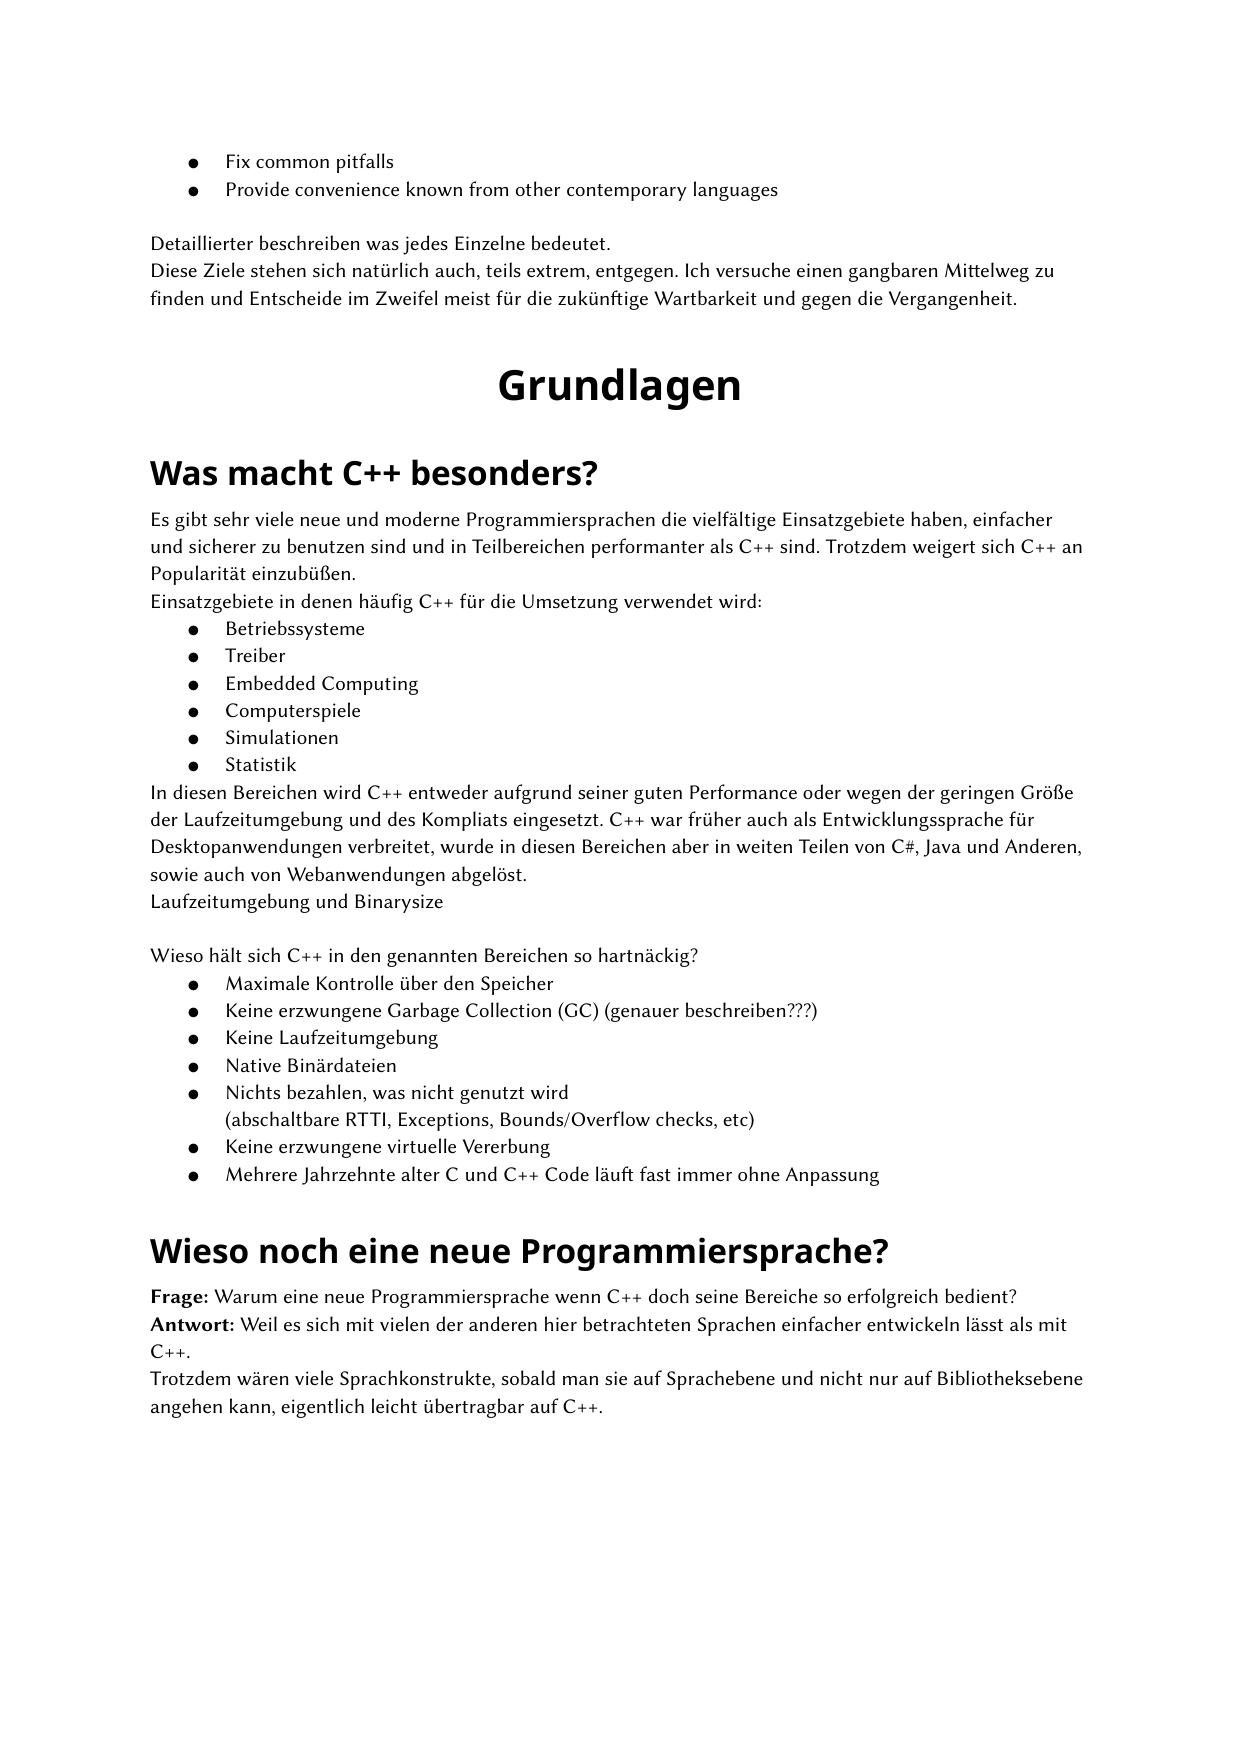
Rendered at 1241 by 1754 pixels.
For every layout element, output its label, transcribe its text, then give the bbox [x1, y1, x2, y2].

list Native Binärdateien [187, 1053, 1090, 1077]
list Provide convenience known from other contemporary languages [187, 177, 1090, 201]
list Maximale Kontrolle über den Speicher [187, 972, 1090, 995]
list Fix common pitfalls [187, 150, 1090, 174]
text Frage: Warum eine neue Programmiersprache wenn C++ doch seine Bereiche so erfolgreich bedient? [150, 1285, 1090, 1309]
text Detaillierter beschreiben was jedes Einzelne bedeutet. [150, 232, 1090, 256]
text Einsatzgebiete in denen häufig C++ für die Umsetzung verwendet wird: [150, 589, 1090, 613]
subtitle Grundlagen [150, 355, 1090, 412]
text Es gibt sehr viele neue und moderne Programmiersprachen die vielfältige Einsatzgebiete haben, einfacher und sicherer zu benutzen sind und in Teilbereichen performanter als C++ sind. Trotzdem weigert sich C++ an Popularität einzu­bü­ßen. [150, 508, 1090, 586]
text Trotzdem wären viele Sprachkonstrukte, sobald man sie auf Sprachebene und nicht nur auf Bibliotheksebene angehen kann, eigentlich leicht übertragbar auf C++. [150, 1367, 1090, 1418]
list Mehrere Jahrzehnte alter C und C++ Code läuft fast immer ohne Anpassung [187, 1163, 1090, 1186]
list Embedded Computing [187, 671, 1090, 695]
list Nichts bezahlen, was nicht genutzt wird (abschaltbare RTTI, Exceptions, Bounds/Overflow checks, etc) [187, 1081, 1090, 1132]
list Keine erzwungene virtuelle Vererbung [187, 1135, 1090, 1159]
text Laufzeitumgebung und Binarysize [150, 890, 1090, 913]
list Statistik [187, 753, 1090, 777]
text In diesen Bereichen wird C++ entweder aufgrund seiner guten Performance oder wegen der geringen Größe der Laufzeitumgebung und des Kompliats eingesetzt. C++ war früher auch als Entwicklungssprache für Desktopanwendungen verbreitet, wurde in diesen Bereichen aber in weiten Teilen von C#, Java und Anderen, sowie auch von Webanwendungen abgelöst. [150, 781, 1090, 886]
list Computerspiele [187, 699, 1090, 722]
subtitle Wieso noch eine neue Programmiersprache? [150, 1227, 1090, 1273]
list Keine Laufzeitumgebung [187, 1026, 1090, 1050]
list Betriebssysteme [187, 617, 1090, 641]
list Treiber [187, 644, 1090, 668]
list Simulationen [187, 726, 1090, 750]
text Wieso hält sich C++ in den genannten Bereichen so hartnäckig? [150, 944, 1090, 968]
text Diese Ziele stehen sich natürlich auch, teils extrem, entgegen. Ich versuche einen gangbaren Mittelweg zu finden und Entscheide im Zweifel meist für die zukünftige Wartbarkeit und gegen die Vergangenheit. [150, 259, 1090, 310]
subtitle Was macht C++ besonders? [150, 450, 1090, 495]
list Keine erzwungene Garbage Collection (GC) (genauer beschreiben???) [187, 999, 1090, 1023]
text Antwort: Weil es sich mit vielen der anderen hier betrachteten Sprachen einfacher entwickeln lässt als mit C++. [150, 1313, 1090, 1364]
